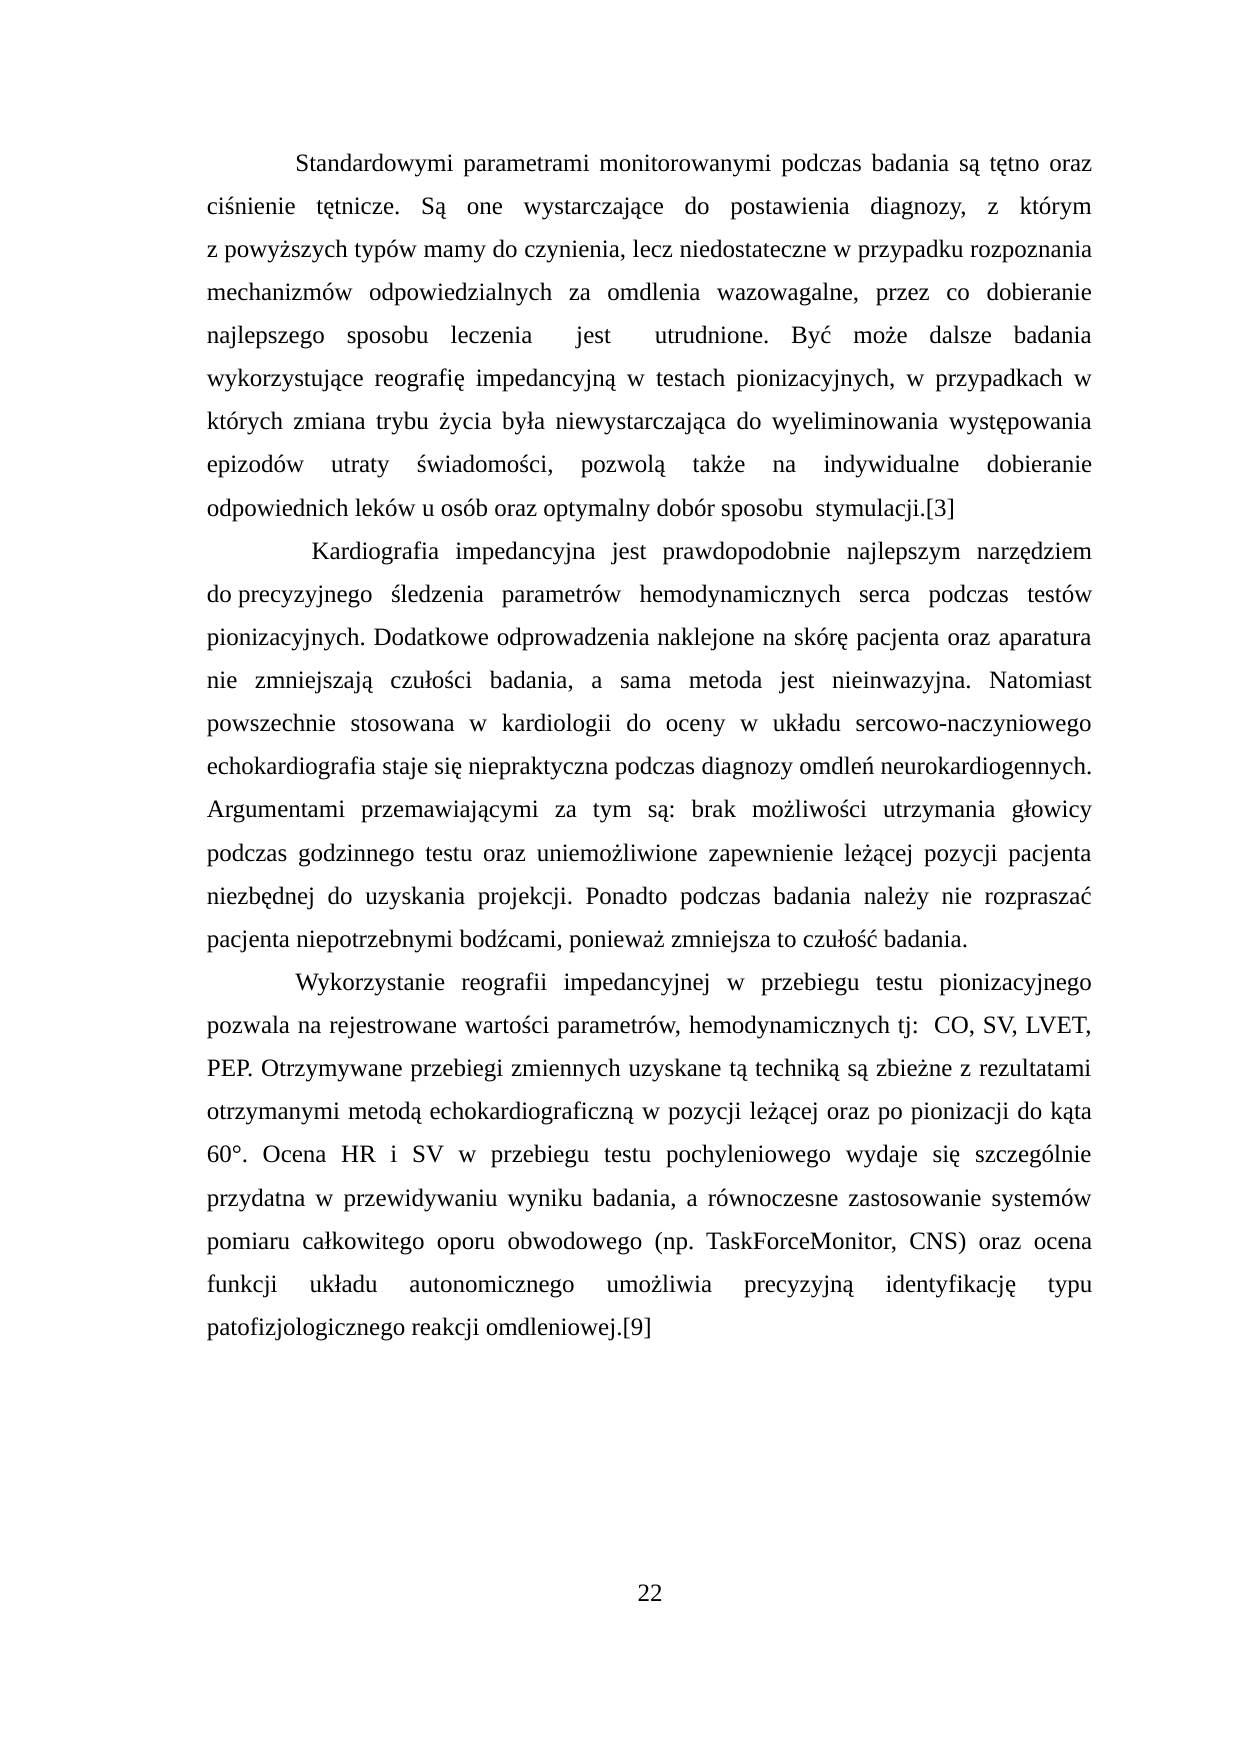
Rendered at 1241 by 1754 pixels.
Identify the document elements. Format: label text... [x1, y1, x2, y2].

text Wykorzystanie reografii impedancyjnej w przebiegu testu pionizacyjnego pozwala na rejestrowane wartości parametrów, hemodynamicznych tj: CO, SV, LVET, PEP. Otrzymywane przebiegi zmiennych uzyskane tą techniką są zbieżne z rezultatami otrzymanymi metodą echokardiograficzną w pozycji leżącej oraz po pionizacji do kąta 60°. Ocena HR i SV w przebiegu testu pochyleniowego wydaje się szczególnie przydatna w przewidywaniu wyniku badania, a równoczesne zastosowanie systemów pomiaru całkowitego oporu obwodowego (np. TaskForceMonitor, CNS) oraz ocena funkcji układu autonomicznego umożliwia precyzyjną identyfikację typu patofizjologicznego reakcji omdleniowej.[9] [207, 967, 1093, 1341]
text Standardowymi parametrami monitorowanymi podczas badania są tętno oraz ciśnienie tętnicze. Są one wystarczające do postawienia diagnozy, z którym z powyższych typów mamy do czynienia, lecz niedostateczne w przypadku rozpoznania mechanizmów odpowiedzialnych za omdlenia wazowagalne, przez co dobieranie najlepszego sposobu leczenia jest utrudnione. Być może dalsze badania wykorzystujące reografię impedancyjną w testach pionizacyjnych, w przypadkach w których zmiana trybu życia była niewystarczająca do wyeliminowania występowania epizodów utraty świadomości, pozwolą także na indywidualne dobieranie odpowiednich leków u osób oraz optymalny dobór sposobu stymulacji.[3] [207, 148, 1093, 521]
text Kardiografia impedancyjna jest prawdopodobnie najlepszym narzędziem do precyzyjnego śledzenia parametrów hemodynamicznych serca podczas testów pionizacyjnych. Dodatkowe odprowadzenia naklejone na skórę pacjenta oraz aparatura nie zmniejszają czułości badania, a sama metoda jest nieinwazyjna. Natomiast powszechnie stosowana w kardiologii do oceny w układu sercowo-naczyniowego echokardiografia staje się niepraktyczna podczas diagnozy omdleń neurokardiogennych. Argumentami przemawiającymi za tym są: brak możliwości utrzymania głowicy podczas godzinnego testu oraz uniemożliwione zapewnienie leżącej pozycji pacjenta niezbędnej do uzyskania projekcji. Ponadto podczas badania należy nie rozpraszać pacjenta niepotrzebnymi bodźcami, ponieważ zmniejsza to czułość badania. [207, 536, 1093, 953]
